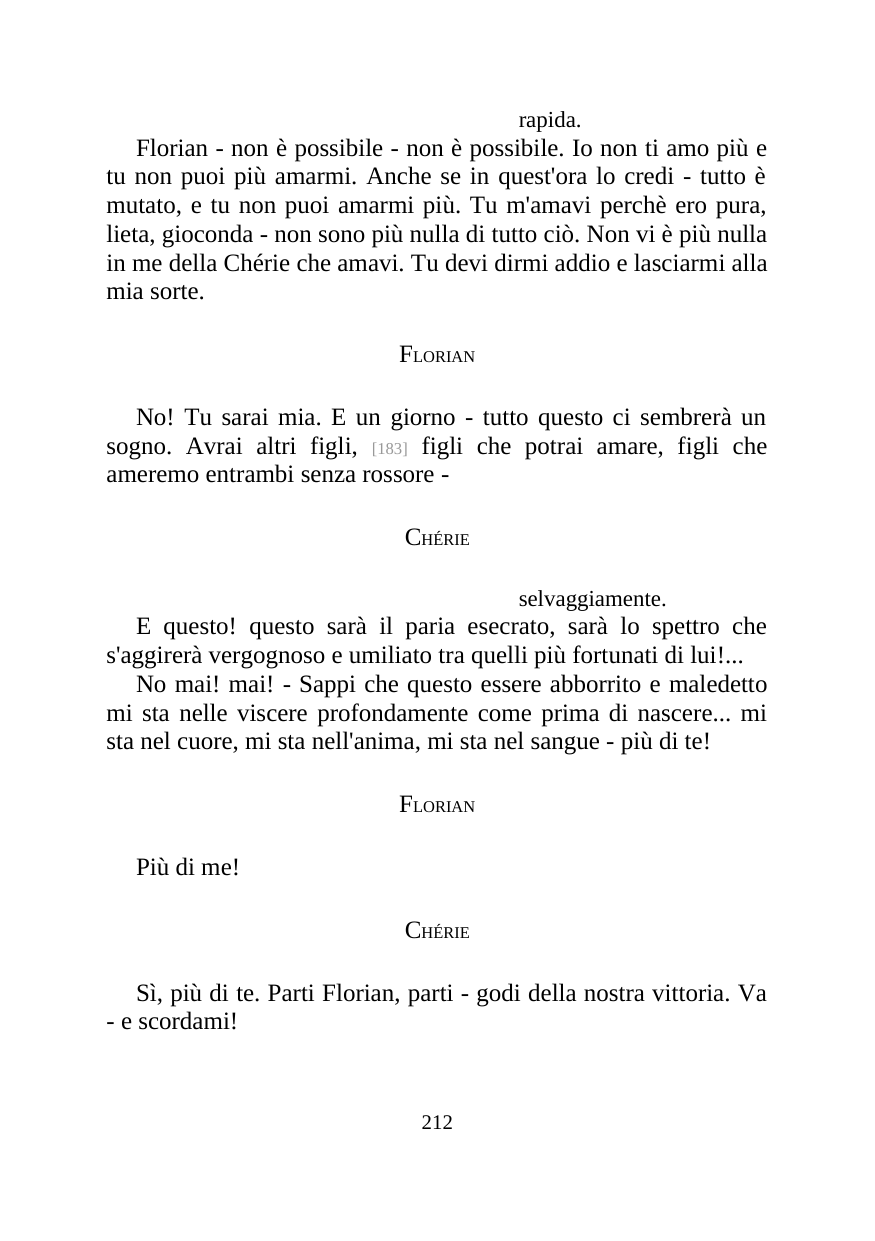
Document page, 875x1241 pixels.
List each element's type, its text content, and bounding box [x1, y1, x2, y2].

text selvaggiamente. [518, 585, 768, 611]
text No mai! mai! - Sappi che questo essere abborrito e maledetto mi sta nelle viscere profondamente come prima di nascere... mi sta nel cuore, mi sta nell'anima, mi sta nel sangue - più di te! [106, 669, 768, 755]
text Florian [106, 339, 768, 368]
text E questo! questo sarà il paria esecrato, sarà lo spettro che s'aggirerà vergognoso e umiliato tra quelli più fortunati di lui!... [106, 611, 768, 669]
text Florian - non è possibile - non è possibile. Io non ti amo più e tu non puoi più amarmi. Anche se in quest'ora lo credi - tutto è mutato, e tu non puoi amarmi più. Tu m'amavi perchè ero pura, lieta, gioconda - non sono più nulla di tutto ciò. Non vi è più nulla in me della Chérie che amavi. Tu devi dirmi addio e lasciarmi alla mia sorte. [106, 133, 768, 305]
text Chérie [106, 522, 768, 551]
text Florian [106, 789, 768, 818]
text Più di me! [106, 852, 768, 881]
text Chérie [106, 915, 768, 944]
text Sì, più di te. Parti Florian, parti - godi della nostra vittoria. Va - e scordami! [106, 978, 768, 1035]
text No! Tu sarai mia. E un giorno - tutto questo ci sembrerà un sogno. Avrai altri figli, [183] figli che potrai amare, figli che ameremo entrambi senza rossore - [106, 402, 768, 488]
text rapida. [518, 106, 768, 133]
